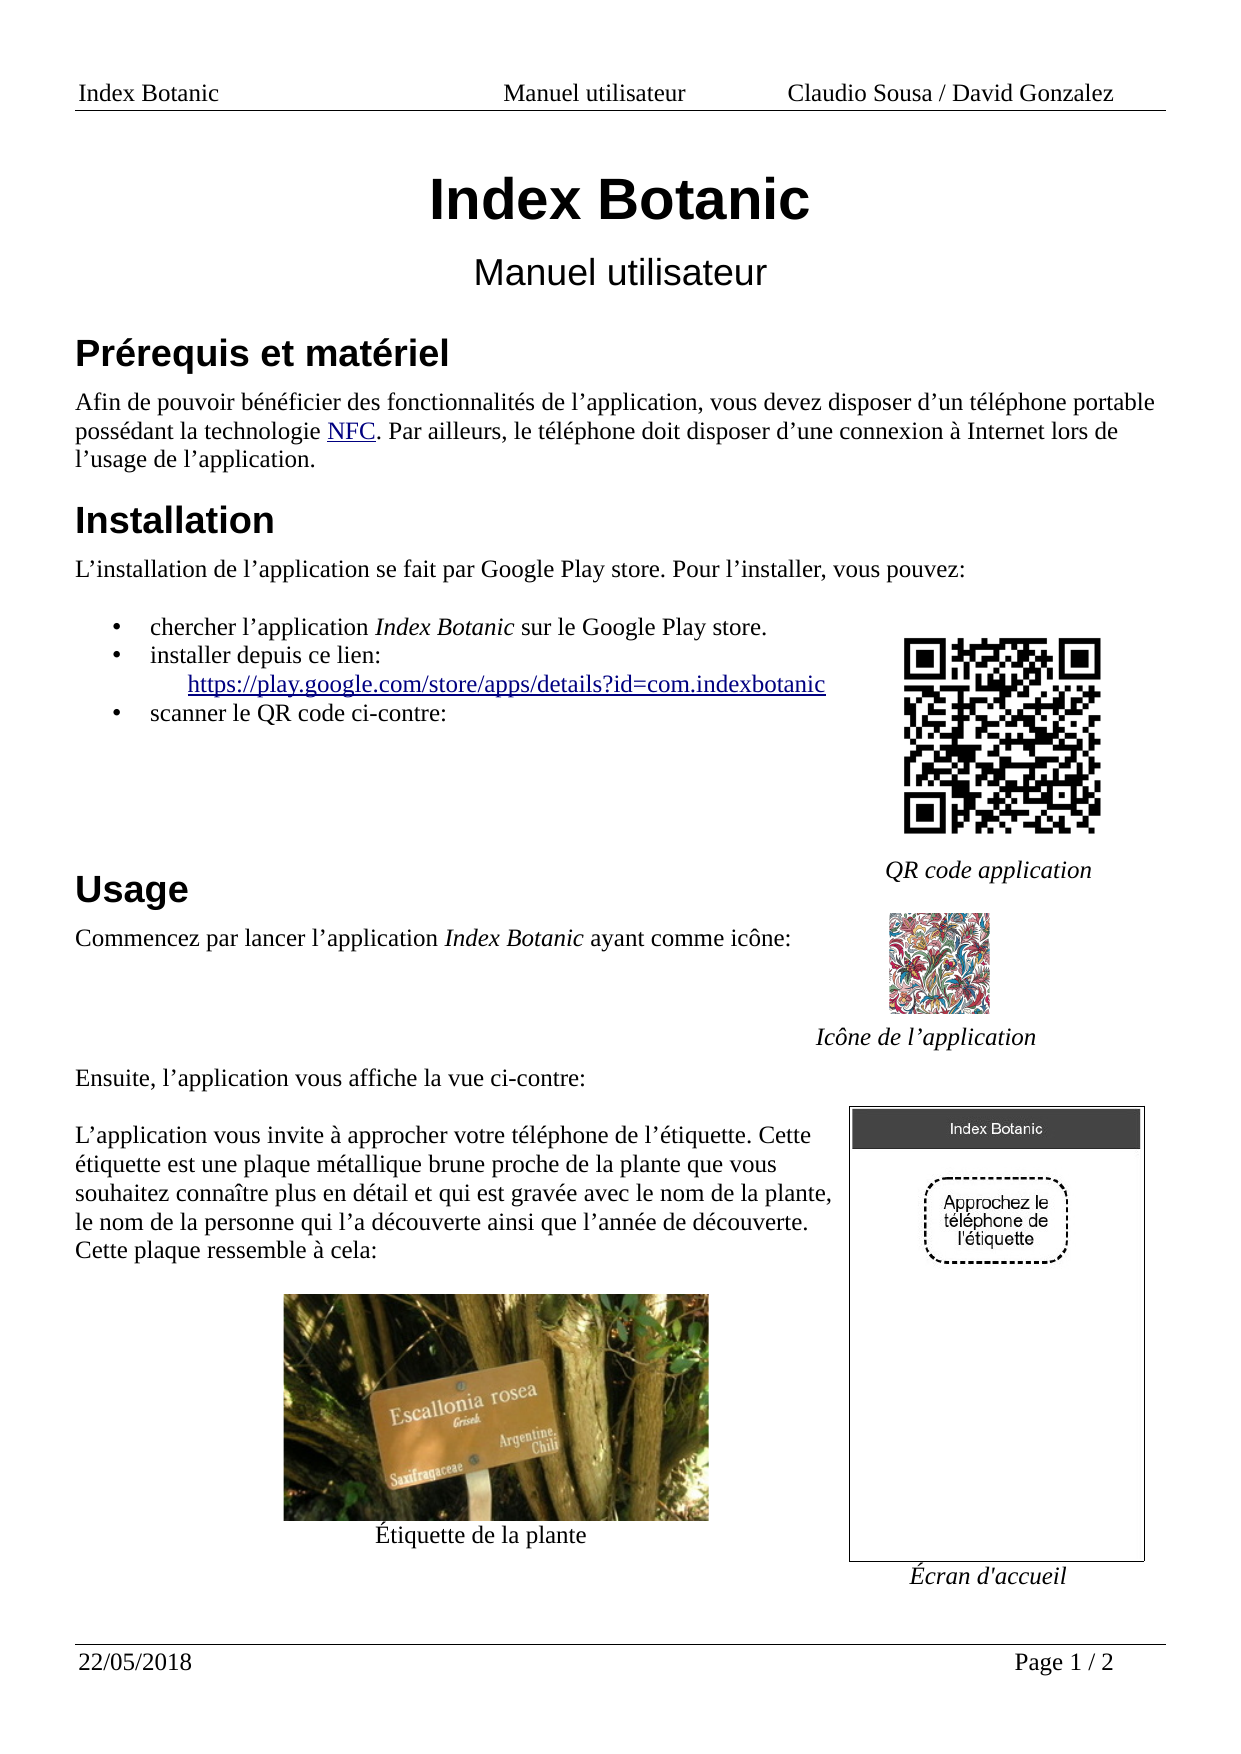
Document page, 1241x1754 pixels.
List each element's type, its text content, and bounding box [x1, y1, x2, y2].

title Index Botanic [75, 164, 1166, 231]
text Écran d'accueil [75, 1561, 1166, 1590]
text [990, 923, 1166, 952]
list https://play.google.com/store/apps/details?id=com.indexbotanic [150, 669, 885, 698]
text L’application vous invite à approcher votre téléphone de l’étiquette. Cette étiquette est une plaque métallique brune proche de la plante que vous souhaitez connaître plus en détail et qui est gravée avec le nom de la plante, le nom de la personne qui l’a découverte ainsi que l’année de découverte. Cette plaque ressemble à cela: [75, 1121, 849, 1264]
subtitle Installation [75, 498, 1166, 542]
picture [885, 618, 1122, 855]
subtitle Prérequis et matériel [75, 331, 1166, 374]
list [1122, 669, 1166, 698]
text Afin de pouvoir bénéficier des fonctionnalités de l’application, vous devez disposer d’un téléphone portable possédant la technologie NFC. Par ailleurs, le téléphone doit disposer d’une connexion à Internet lors de l’usage de l’application. [75, 387, 1166, 473]
text [1145, 1293, 1166, 1549]
text L’installation de l’application se fait par Google Play store. Pour l’installer, vous pouvez: [75, 554, 1166, 583]
subtitle Usage [75, 867, 1166, 913]
list [1122, 698, 1166, 727]
text Commencez par lancer l’application Index Botanic ayant comme icône: [75, 923, 889, 952]
text QR code application [885, 855, 1121, 883]
list [1122, 641, 1166, 669]
picture [283, 1294, 709, 1521]
text Étiquette de la plante [75, 1521, 849, 1549]
picture [852, 1108, 1141, 1559]
picture [889, 913, 990, 1014]
text Ensuite, l’application vous affiche la vue ci-contre: [75, 1063, 1166, 1092]
subtitle Manuel utilisateur [75, 250, 1166, 293]
list [1121, 612, 1166, 641]
list chercher l’application Index Botanic sur le Google Play store. [112, 612, 885, 641]
text Icône de l’application [75, 1022, 1166, 1051]
list scanner le QR code ci-contre: [112, 698, 885, 727]
list installer depuis ce lien: [112, 641, 885, 669]
